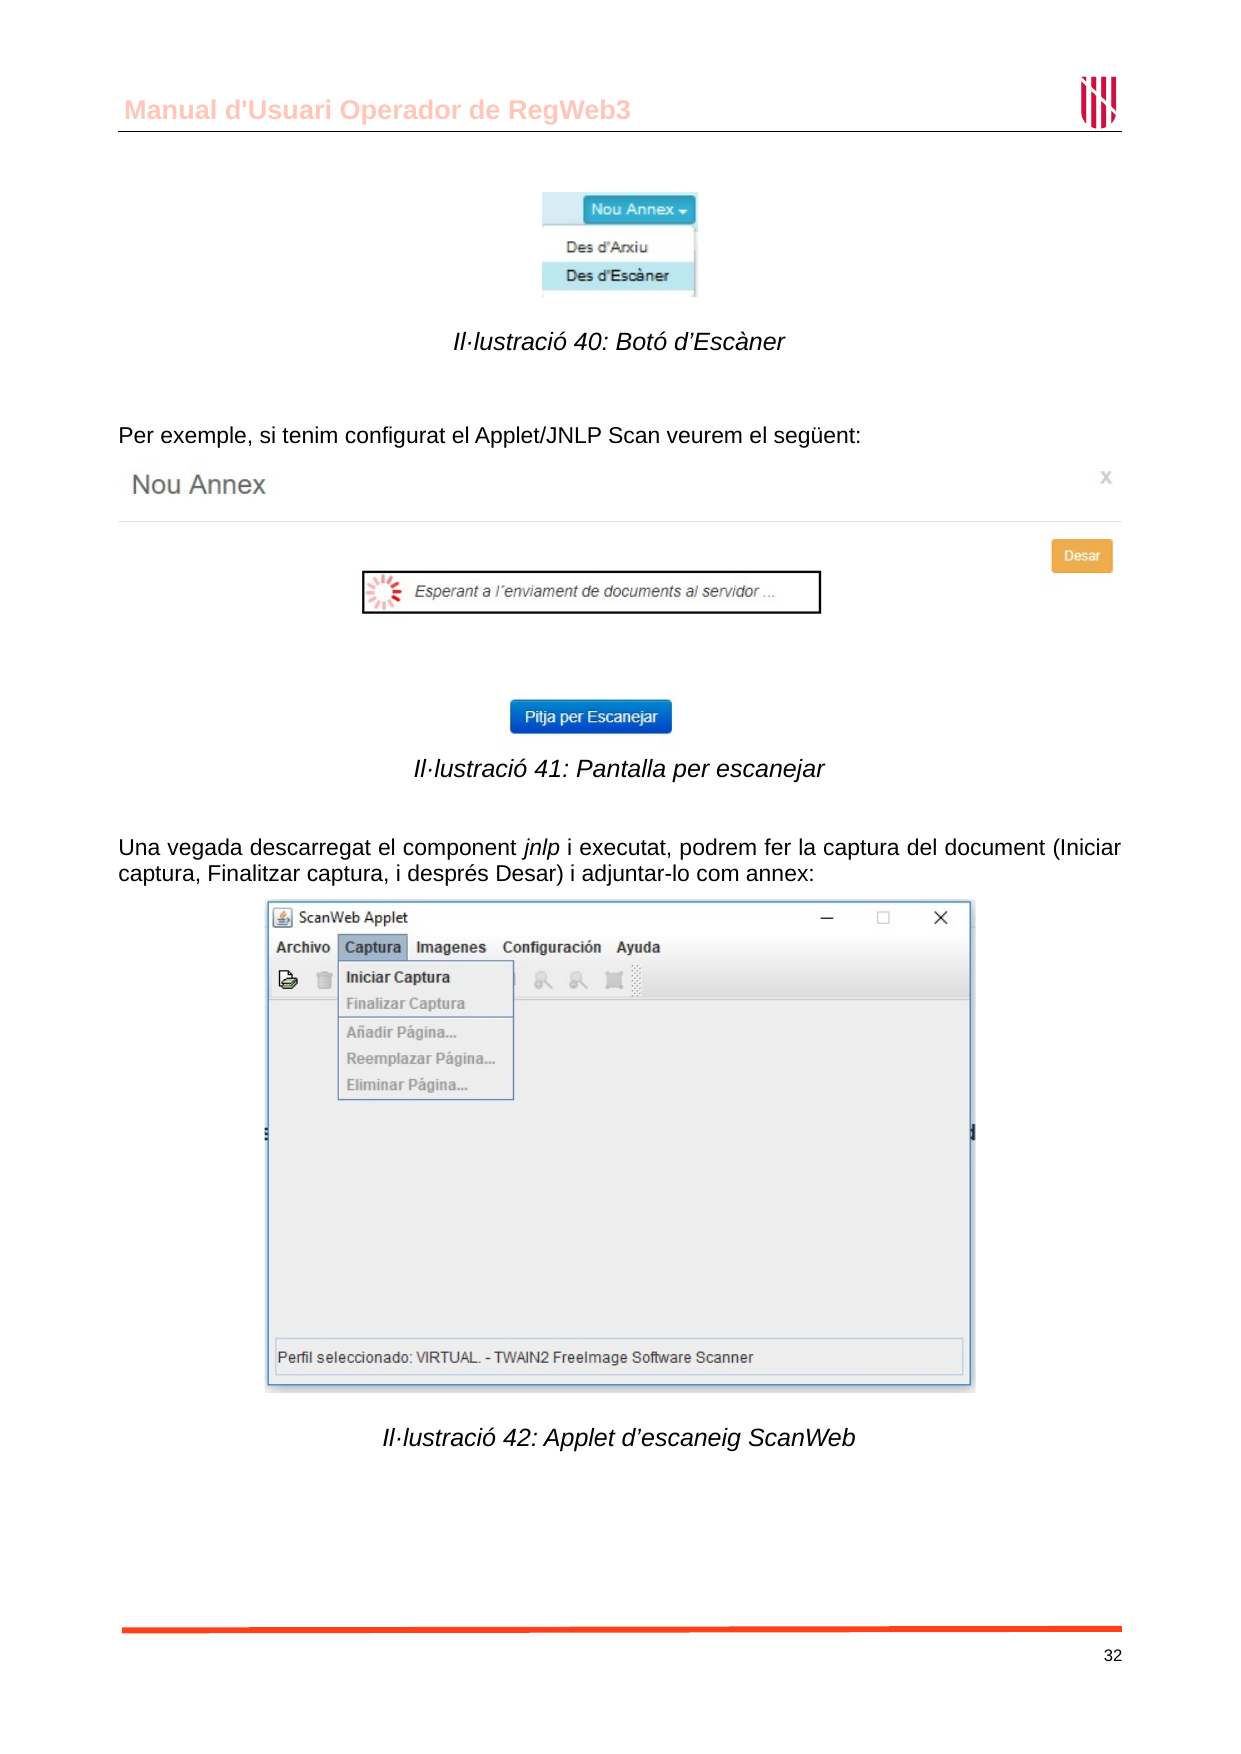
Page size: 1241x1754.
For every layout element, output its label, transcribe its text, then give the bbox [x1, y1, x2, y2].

picture [542, 192, 699, 297]
text Il·lustració 42: Applet d’escaneig ScanWeb [118, 1423, 1122, 1452]
text Per exemple, si tenim configurat el Applet/JNLP Scan veurem el següent: [118, 422, 1122, 448]
text Il·lustració 40: Botó d’Escàner [118, 327, 1122, 355]
picture [1078, 74, 1119, 130]
text Una vegada descarregat el component jnlp i executat, podrem fer la captura del document (Iniciar captura, Finalitzar captura, i després Desar) i adjuntar-lo com annex: [118, 834, 1122, 887]
picture [118, 460, 1123, 754]
text Il·lustració 41: Pantalla per escanejar [118, 754, 1122, 783]
picture [264, 899, 976, 1393]
